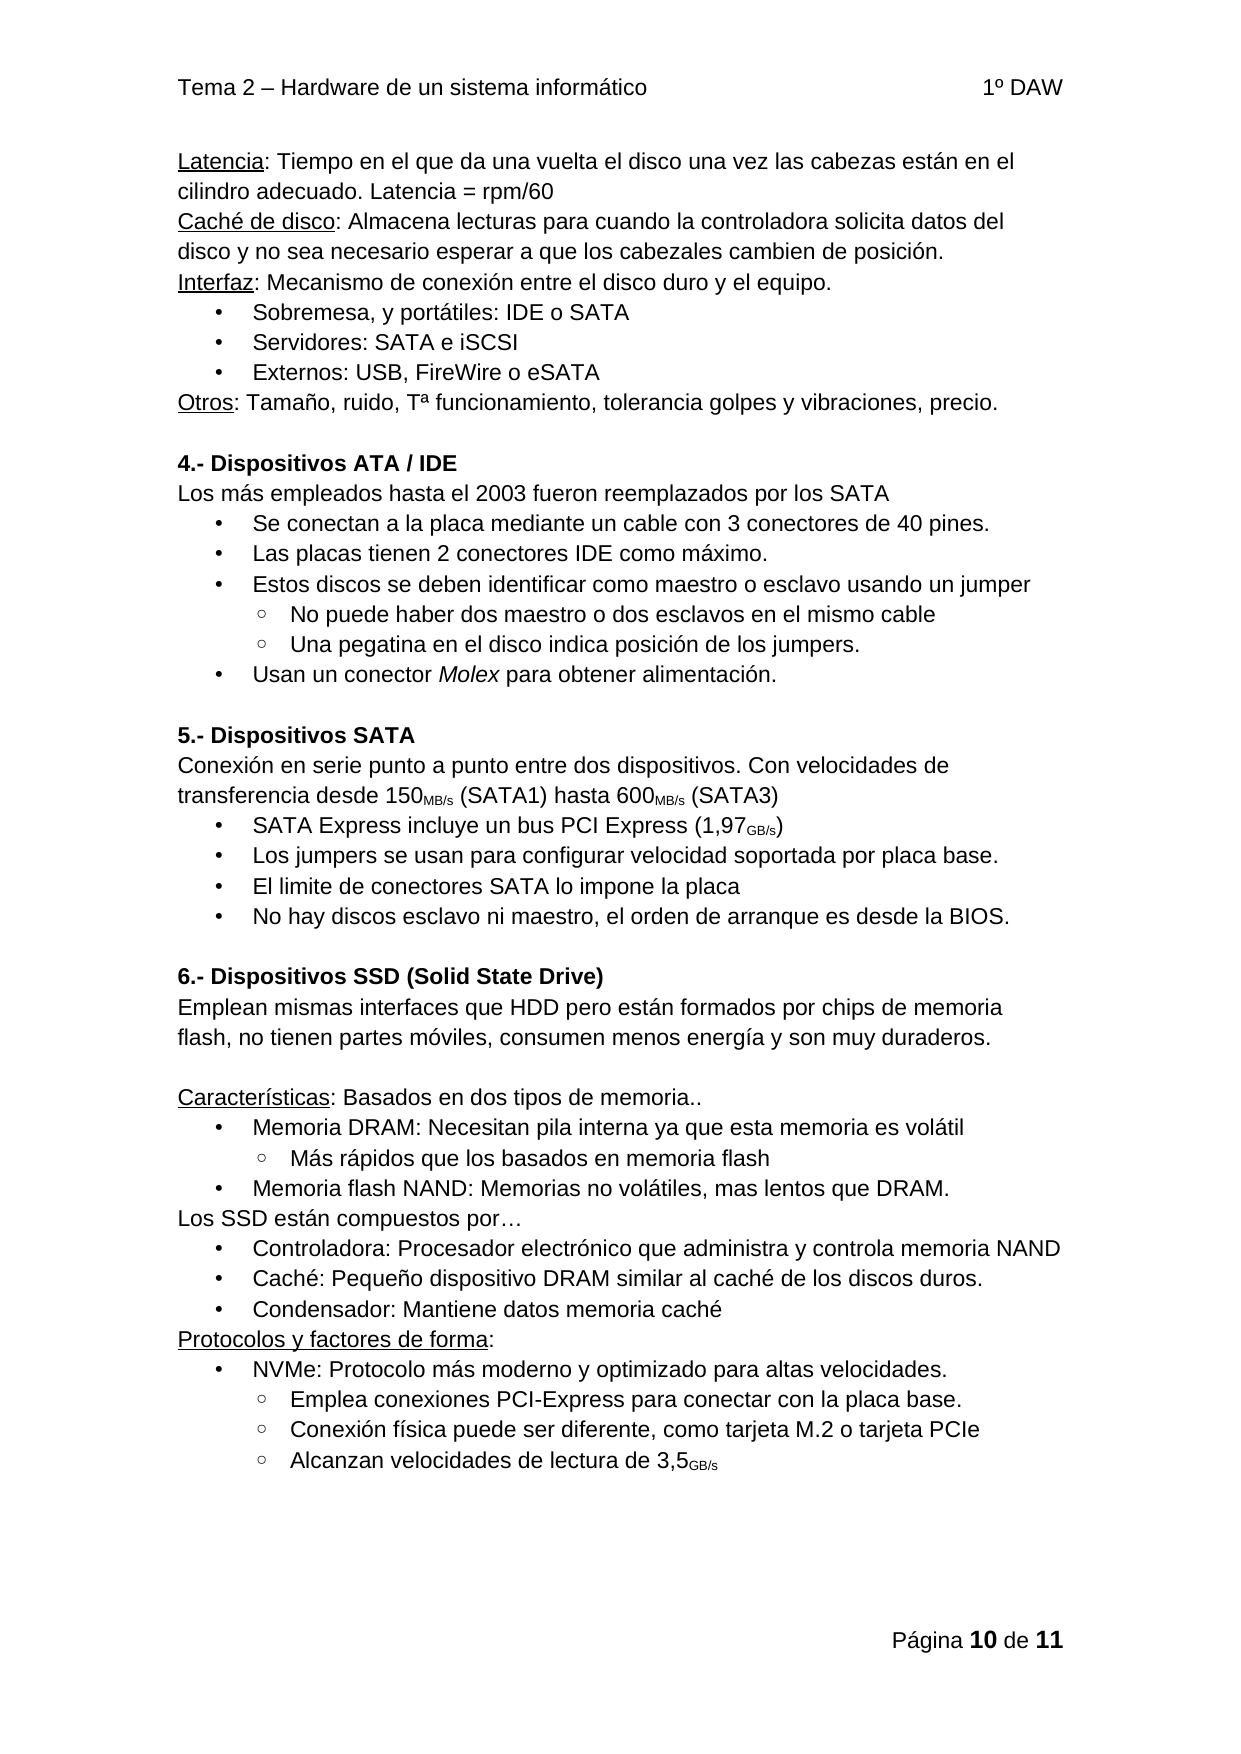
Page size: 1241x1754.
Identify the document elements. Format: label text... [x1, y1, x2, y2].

list Sobremesa, y portátiles: IDE o SATA [215, 299, 1063, 325]
list Externos: USB, FireWire o eSATA [215, 359, 1063, 385]
list Interfaz: Mecanismo de conexión entre el disco duro y el equipo. [177, 268, 1063, 295]
list Caché: Pequeño dispositivo DRAM similar al caché de los discos duros. [215, 1265, 1063, 1292]
list Servidores: SATA e iSCSI [215, 329, 1063, 355]
list Protocolos y factores de forma: [177, 1326, 1063, 1352]
list Condensador: Mantiene datos memoria caché [215, 1296, 1063, 1322]
list 5.- Dispositivos SATA [177, 722, 1063, 748]
list Conexión en serie punto a punto entre dos dispositivos. Con velocidades de transferencia desde 150MB/s (SATA1) hasta 600MB/s (SATA3) [177, 752, 1063, 808]
list El limite de conectores SATA lo impone la placa [215, 873, 1063, 899]
list NVMe: Protocolo más moderno y optimizado para altas velocidades. [215, 1356, 1063, 1382]
list Estos discos se deben identificar como maestro o esclavo usando un jumper [215, 571, 1063, 597]
list SATA Express incluye un bus PCI Express (1,97GB/s) [215, 812, 1063, 838]
list 6.- Dispositivos SSD (Solid State Drive) [177, 963, 1063, 989]
list Los SSD están compuestos por… [177, 1205, 1063, 1231]
list Las placas tienen 2 conectores IDE como máximo. [215, 540, 1063, 567]
list Más rápidos que los basados en memoria flash [252, 1144, 1063, 1171]
list Latencia: Tiempo en el que da una vuelta el disco una vez las cabezas están en el cilindro adecuado. Latencia = rpm/60 [177, 148, 1063, 204]
list 4.- Dispositivos ATA / IDE [177, 450, 1063, 476]
list Otros: Tamaño, ruido, Tª funcionamiento, tolerancia golpes y vibraciones, precio. [177, 389, 1063, 416]
list No hay discos esclavo ni maestro, el orden de arranque es desde la BIOS. [215, 903, 1063, 929]
list Conexión física puede ser diferente, como tarjeta M.2 o tarjeta PCIe [252, 1416, 1063, 1443]
list No puede haber dos maestro o dos esclavos en el mismo cable [252, 601, 1063, 627]
list Memoria DRAM: Necesitan pila interna ya que esta memoria es volátil [215, 1114, 1063, 1141]
list Usan un conector Molex para obtener alimentación. [215, 661, 1063, 687]
list Una pegatina en el disco indica posición de los jumpers. [252, 631, 1063, 657]
list Los más empleados hasta el 2003 fueron reemplazados por los SATA [177, 480, 1063, 506]
list Emplean mismas interfaces que HDD pero están formados por chips de memoria flash, no tienen partes móviles, consumen menos energía y son muy duraderos. [177, 993, 1063, 1050]
list Características: Basados en dos tipos de memoria.. [177, 1084, 1063, 1110]
list Alcanzan velocidades de lectura de 3,5GB/s [252, 1447, 1063, 1473]
list Emplea conexiones PCI-Express para conectar con la placa base. [252, 1386, 1063, 1412]
list Caché de disco: Almacena lecturas para cuando la controladora solicita datos del disco y no sea necesario esperar a que los cabezales cambien de posición. [177, 208, 1063, 264]
list Controladora: Procesador electrónico que administra y controla memoria NAND [215, 1235, 1063, 1261]
list Los jumpers se usan para configurar velocidad soportada por placa base. [215, 842, 1063, 869]
list Memoria flash NAND: Memorias no volátiles, mas lentos que DRAM. [215, 1175, 1063, 1201]
list Se conectan a la placa mediante un cable con 3 conectores de 40 pines. [215, 510, 1063, 536]
